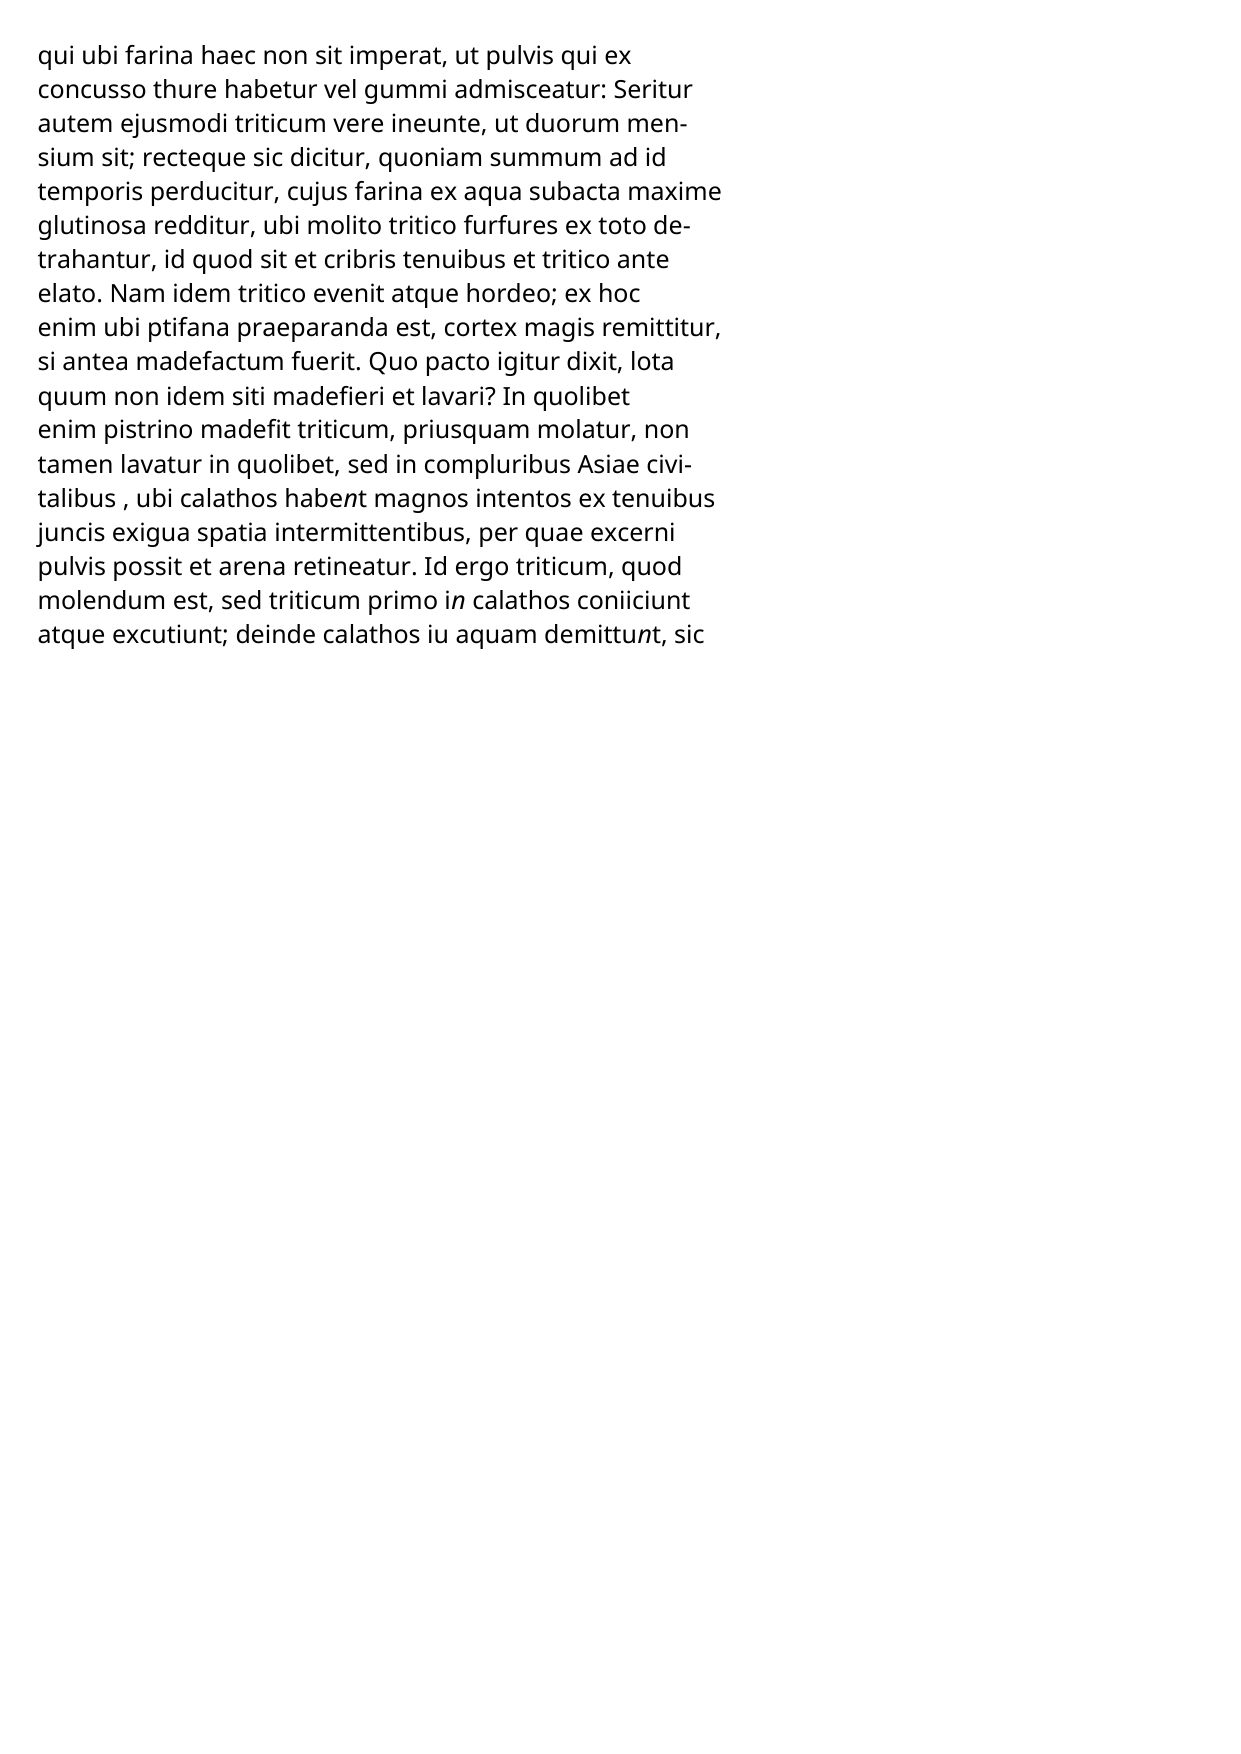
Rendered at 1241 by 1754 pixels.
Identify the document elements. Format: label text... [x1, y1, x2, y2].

text qui ubi farina haec non sit imperat, ut pulvis qui ex concusso thure habetur vel gummi admisceatur: Seritur autem ejusmodi triticum vere ineunte, ut duorum men- sium sit; recteque sic dicitur, quoniam summum ad id temporis perducitur, cujus farina ex aqua subacta maxime glutinosa redditur, ubi molito tritico furfures ex toto de- trahantur, id quod sit et cribris tenuibus et tritico ante elato. Nam idem tritico evenit atque hordeo; ex hoc enim ubi ptifana praeparanda est, cortex magis remittitur, si antea madefactum fuerit. Quo pacto igitur dixit, lota quum non idem siti madefieri et lavari? In quolibet enim pistrino madefit triticum, priusquam molatur, non tamen lavatur in quolibet, sed in compluribus Asiae civi- talibus , ubi calathos habent magnos intentos ex tenuibus juncis exigua spatia intermittentibus, per quae excerni pulvis possit et arena retineatur. Id ergo triticum, quod molendum est, sed triticum primo in calathos coniiciunt atque excutiunt; deinde calathos iu aquam demittunt, sic [37, 37, 1203, 651]
